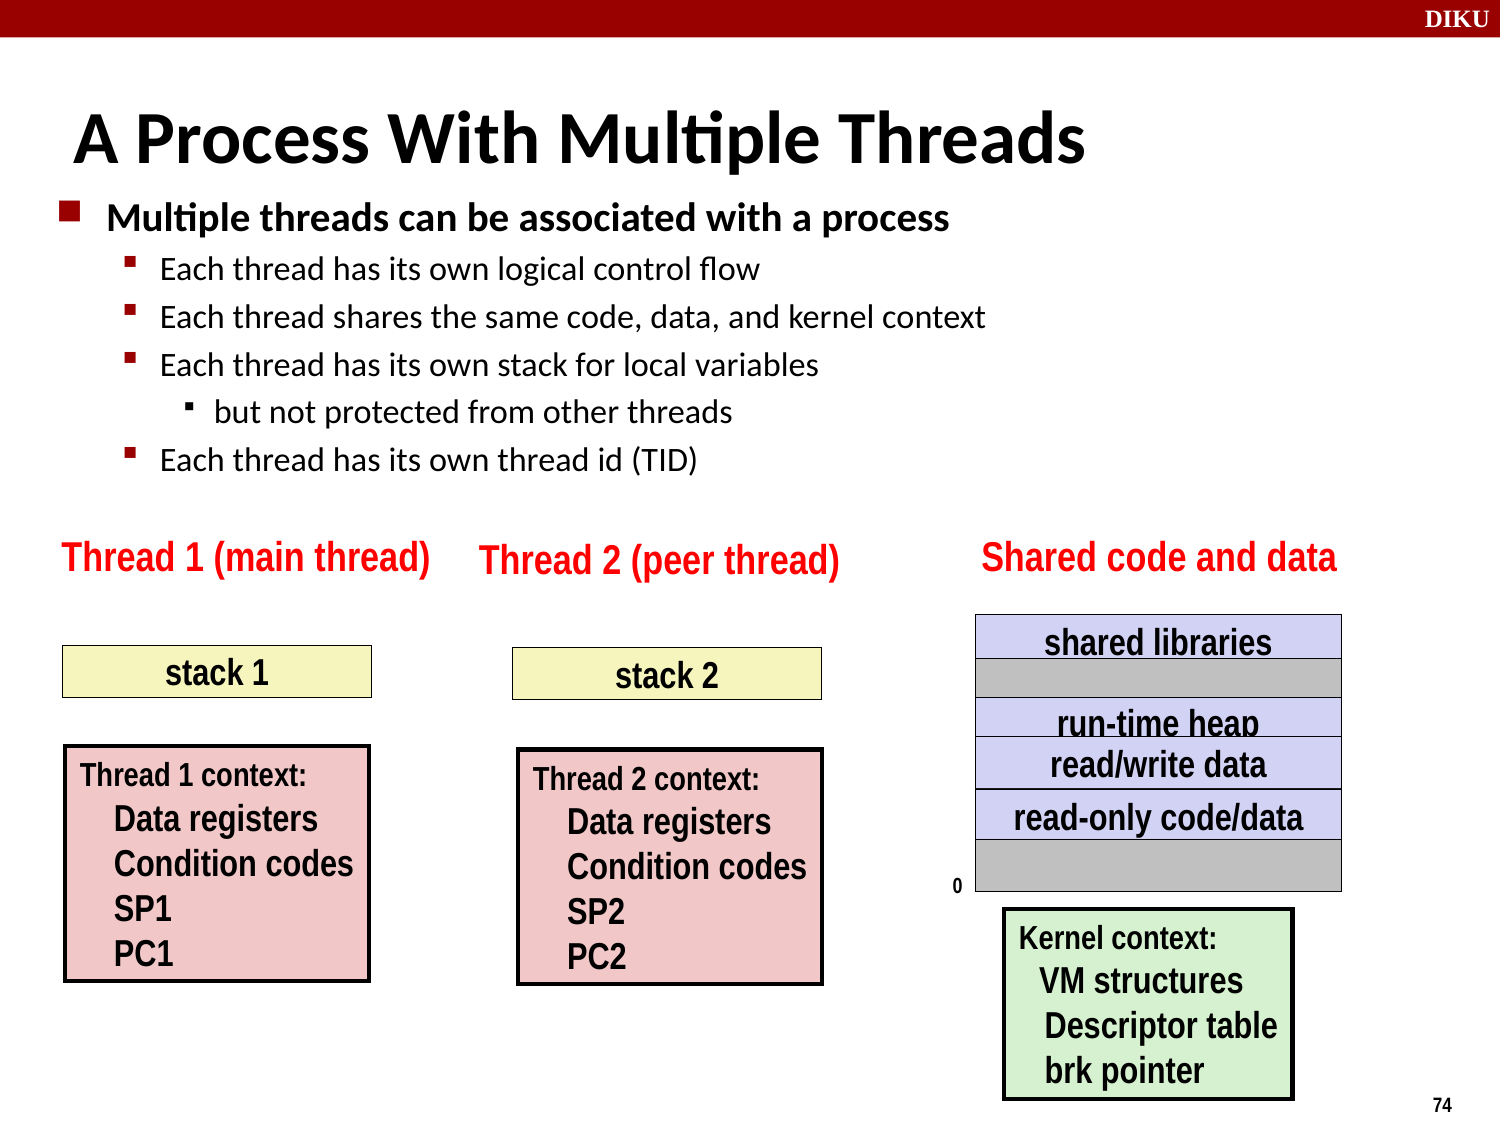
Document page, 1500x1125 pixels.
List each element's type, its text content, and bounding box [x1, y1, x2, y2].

text_box Shared code and data [957, 522, 1353, 587]
text_box stack 2 [512, 647, 822, 700]
text_box A Process With Multiple Threads [58, 71, 1304, 183]
text_box 0 [938, 863, 978, 905]
text_box run-time heap [975, 697, 1342, 736]
text_box Multiple threads can be associated with a process Each thread has its own logical control flow Each thread shares the same code, data, and kernel context Each thread has its own stack for local variables but not protected from other threads Each thread has its own thread id (TID) [45, 183, 1408, 488]
text_box read-only code/data [975, 788, 1342, 838]
text_box Thread 1 (main thread) [46, 522, 446, 587]
text_box Thread 2 context: Data registers Condition codes SP2 PC2 [518, 749, 822, 985]
text_box shared libraries [975, 614, 1342, 658]
text_box Kernel context: VM structures Descriptor table brk pointer [1004, 909, 1293, 1099]
text_box [975, 658, 1342, 697]
text_box read/write data [975, 736, 1342, 788]
text_box [975, 838, 1342, 892]
text_box stack 1 [62, 644, 372, 697]
text_box Thread 1 context: Data registers Condition codes SP1 PC1 [65, 746, 369, 981]
text_box Thread 2 (peer thread) [463, 525, 856, 590]
